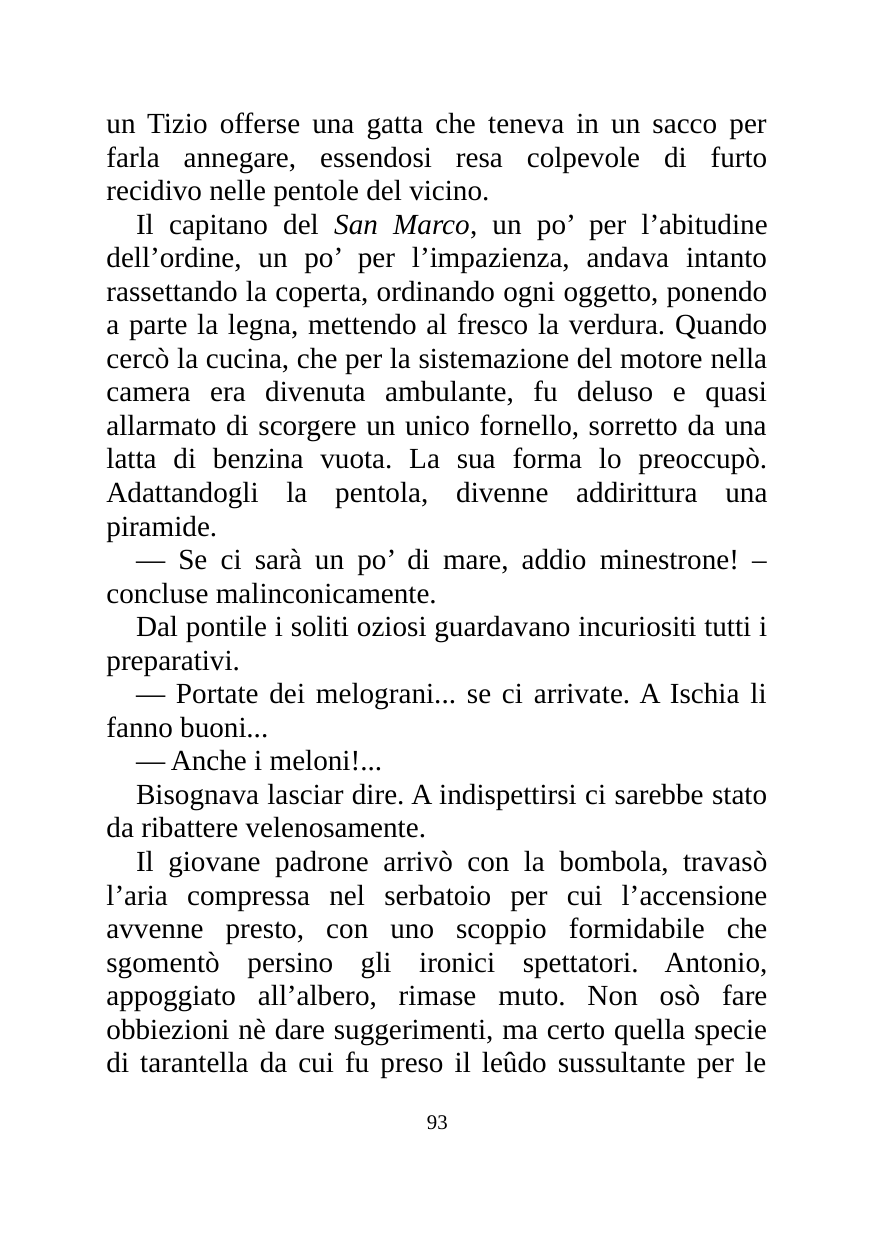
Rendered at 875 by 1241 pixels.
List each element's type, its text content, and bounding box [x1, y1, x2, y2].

text Il capitano del San Marco, un po’ per l’abitudine dell’ordine, un po’ per l’impazienza, andava intanto rassettando la coperta, ordinando ogni oggetto, ponendo a parte la legna, mettendo al fresco la verdura. Quando cercò la cucina, che per la sistemazione del motore nella camera era divenuta ambulante, fu deluso e quasi allarmato di scorgere un unico fornello, sorretto da una latta di benzina vuota. La sua forma lo preoccupò. Adattandogli la pentola, divenne addirittura una piramide. [106, 207, 768, 542]
text Bisognava lasciar dire. A indispettirsi ci sarebbe stato da ribattere velenosamente. [106, 777, 768, 844]
text Il giovane padrone arrivò con la bombola, travasò l’aria compressa nel serbatoio per cui l’accensione avvenne presto, con uno scoppio formidabile che sgomentò persino gli ironici spettatori. Antonio, appoggiato all’albero, rimase muto. Non osò fare obbiezioni nè dare suggerimenti, ma certo quella specie di tarantella da cui fu preso il leûdo sussultante per le [106, 844, 768, 1079]
text — Portate dei melograni... se ci arrivate. A Ischia li fanno buoni... [106, 676, 768, 743]
text — Se ci sarà un po’ di mare, addio minestrone! – concluse malinconicamente. [106, 542, 768, 609]
text — Anche i meloni!... [106, 743, 768, 777]
text un Tizio offerse una gatta che teneva in un sacco per farla annegare, essendosi resa colpevole di furto recidivo nelle pentole del vicino. [106, 106, 768, 207]
text Dal pontile i soliti oziosi guardavano incuriositi tutti i preparativi. [106, 609, 768, 676]
